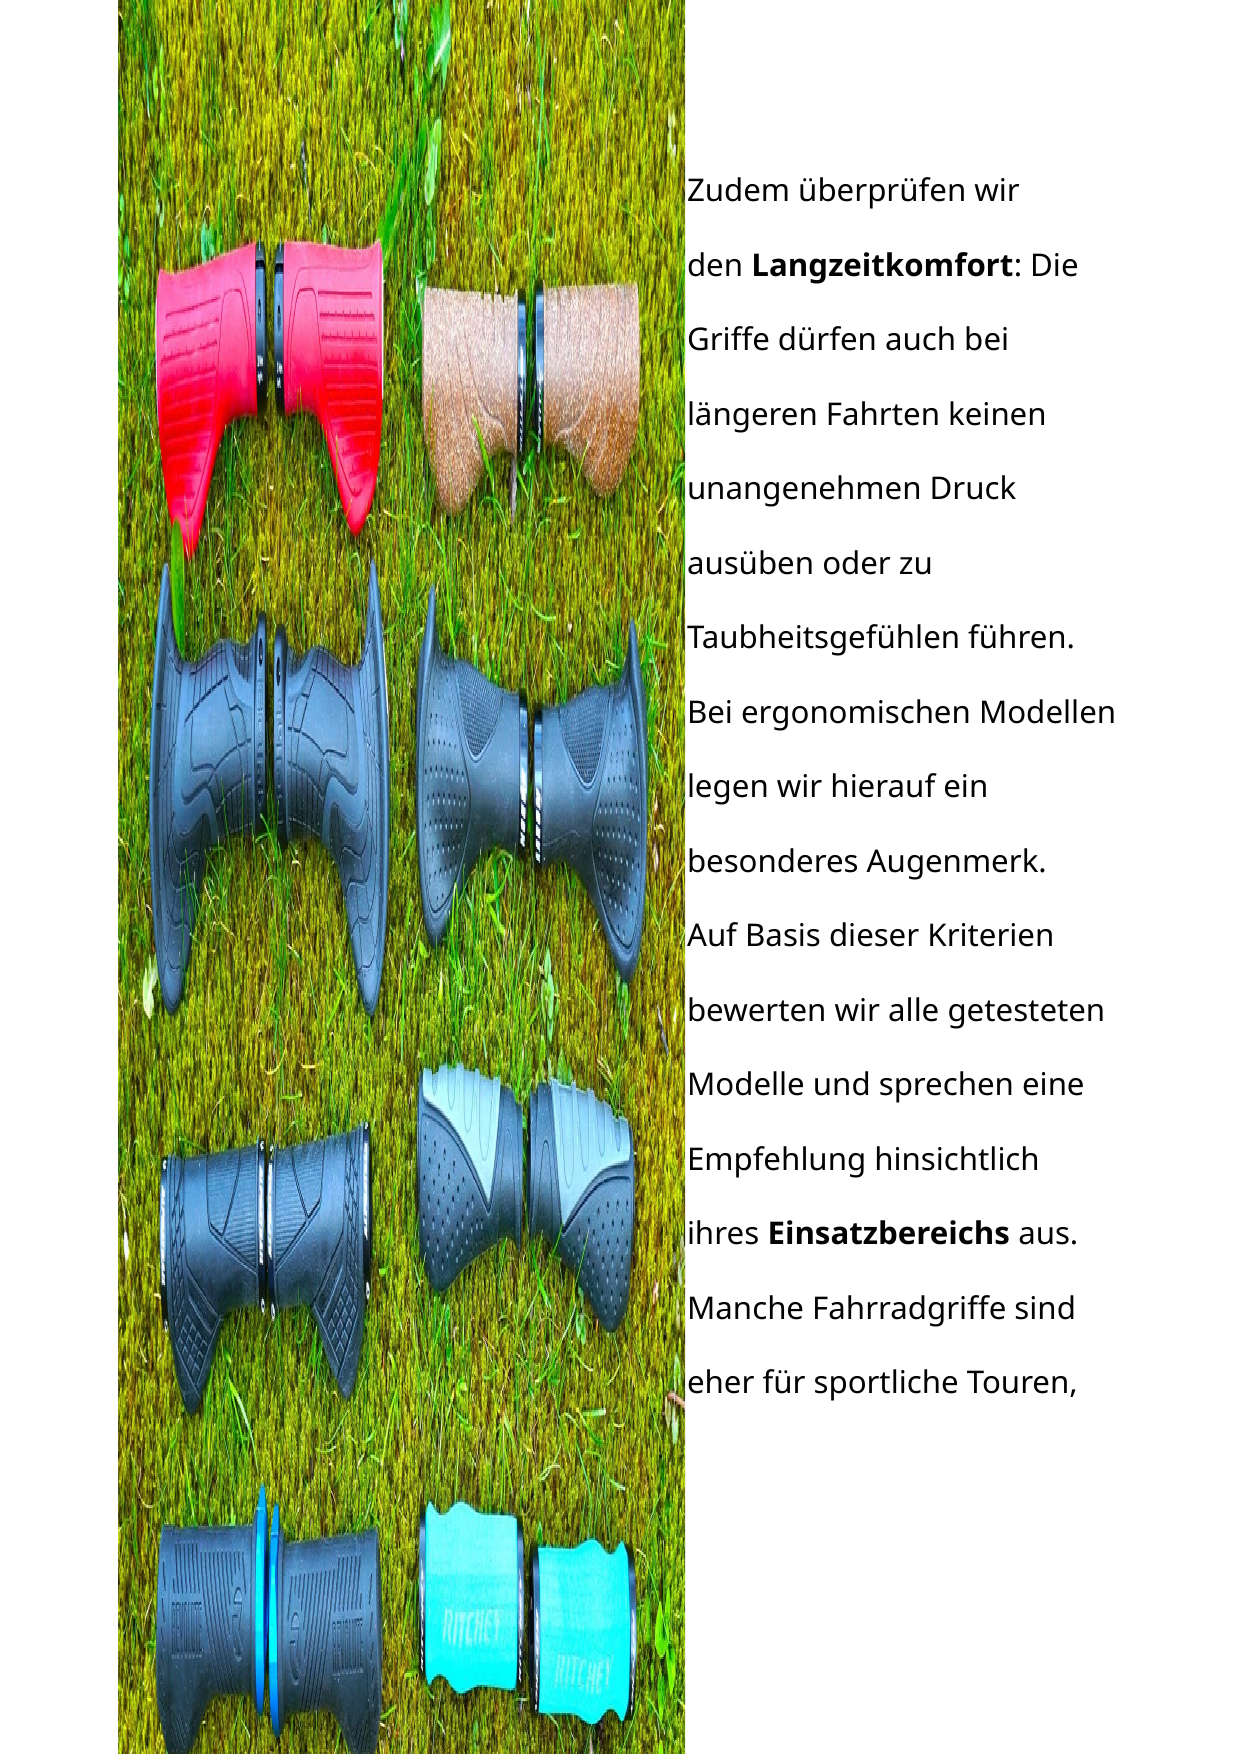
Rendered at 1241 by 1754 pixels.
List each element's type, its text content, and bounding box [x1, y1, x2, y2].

picture [118, 0, 686, 1754]
text Zudem überprüfen wir den Langzeitkomfort: Die Griffe dürfen auch bei längeren Fahrten keinen unangenehmen Druck ausüben oder zu Taubheitsgefühlen führen. Bei ergonomischen Modellen legen wir hierauf ein besonderes Augenmerk. [687, 168, 1122, 881]
text Auf Basis dieser Kriterien bewerten wir alle getesteten Modelle und sprechen eine Empfehlung hinsichtlich ihres Einsatzbereichs aus. Manche Fahrradgriffe sind eher für sportliche Touren, [687, 913, 1122, 1403]
